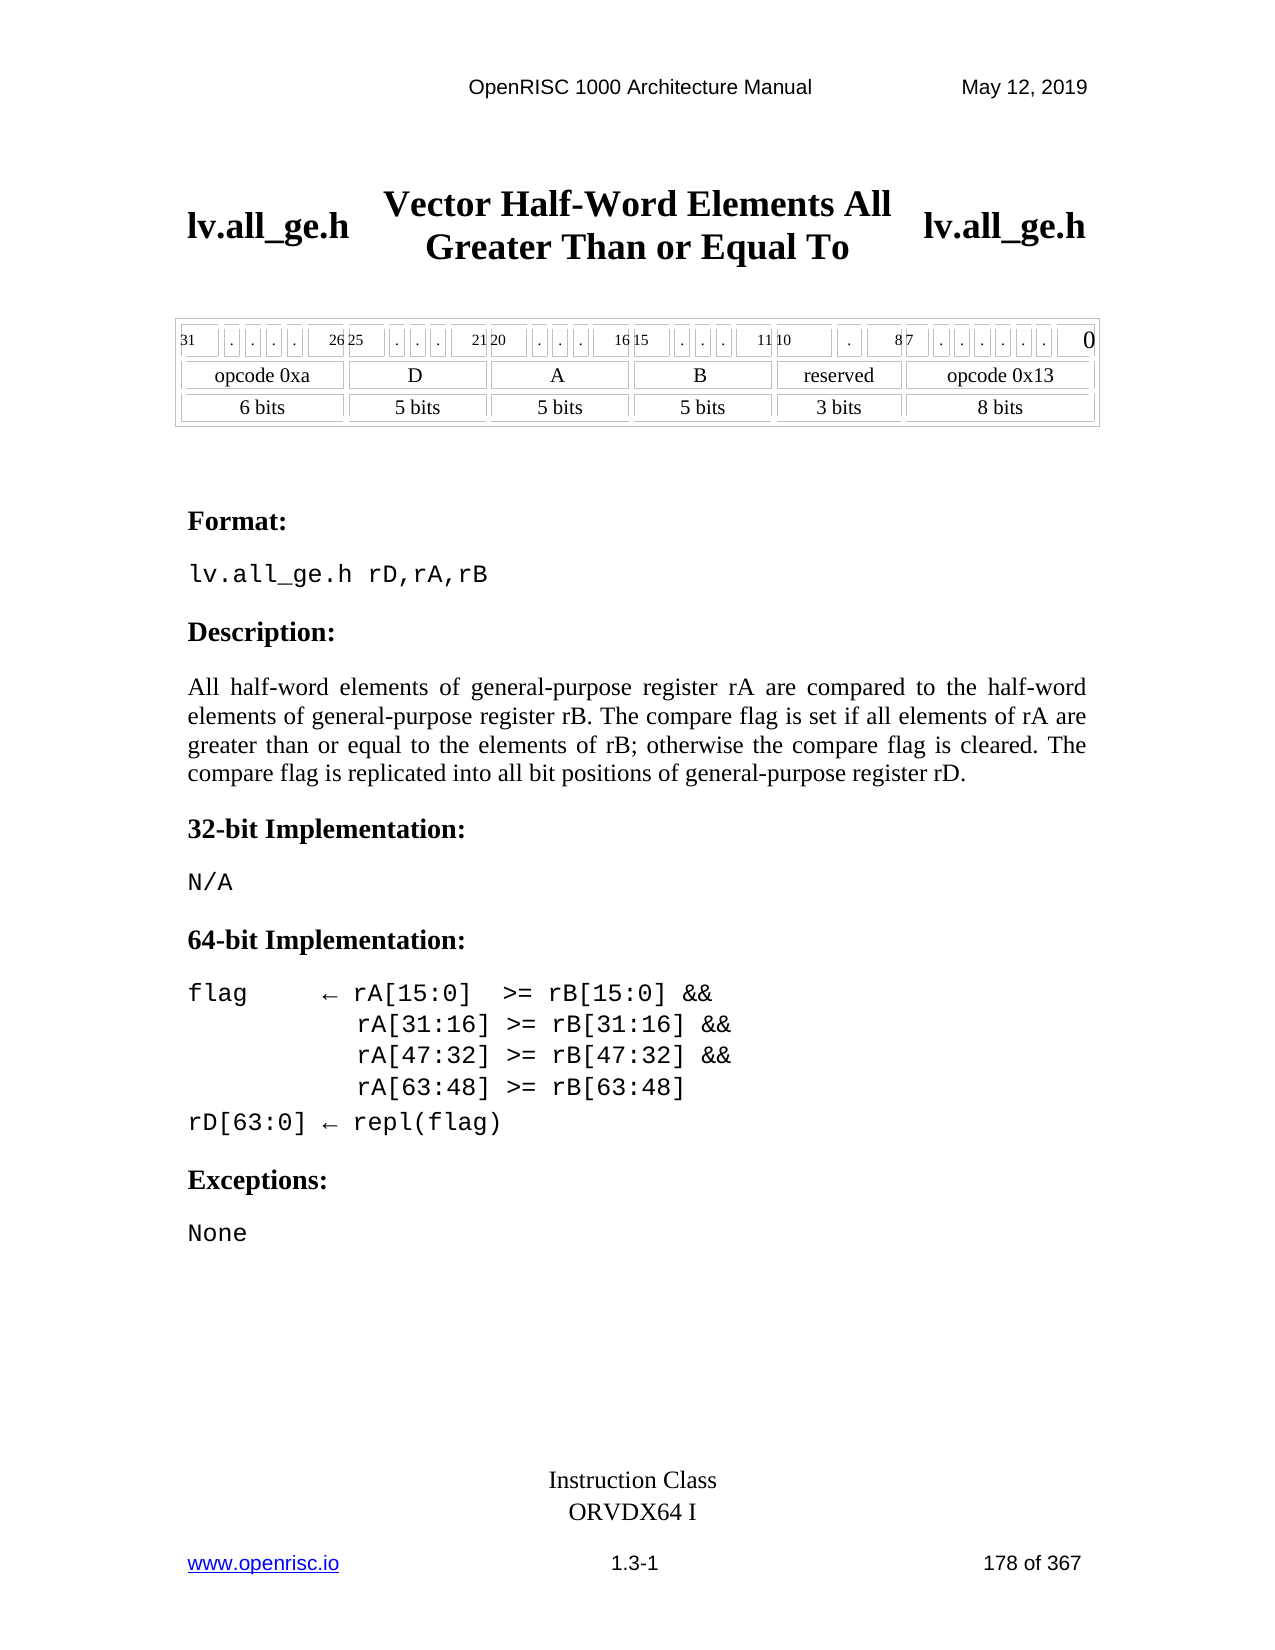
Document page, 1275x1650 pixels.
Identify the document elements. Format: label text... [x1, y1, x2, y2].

text Format: [187, 504, 1087, 536]
text 32-bit Implementation: [187, 812, 1087, 844]
text lv.all_ge.h rD,rA,rB [187, 561, 1087, 590]
text N/A [187, 869, 1087, 898]
text 64-bit Implementation: [187, 923, 1087, 955]
text All half-word elements of general-purpose register rA are compared to the half-word elements of general-purpose register rB. The compare flag is set if all elements of rA are greater than or equal to the elements of rB; otherwise the compare flag is cleared. The compare flag is replicated into all bit positions of general-purpose register rD. [187, 672, 1087, 787]
text Exceptions: [187, 1163, 1087, 1196]
text flag ← rA[15:0] >= rB[15:0] && rA[31:16] >= rB[31:16] && rA[47:32] >= rB[47:32] && rA[63:48] >= rB[63:48] rD[63:0] ← repl(flag) [187, 980, 1087, 1138]
text Description: [187, 615, 1087, 647]
text None [187, 1221, 1087, 1249]
